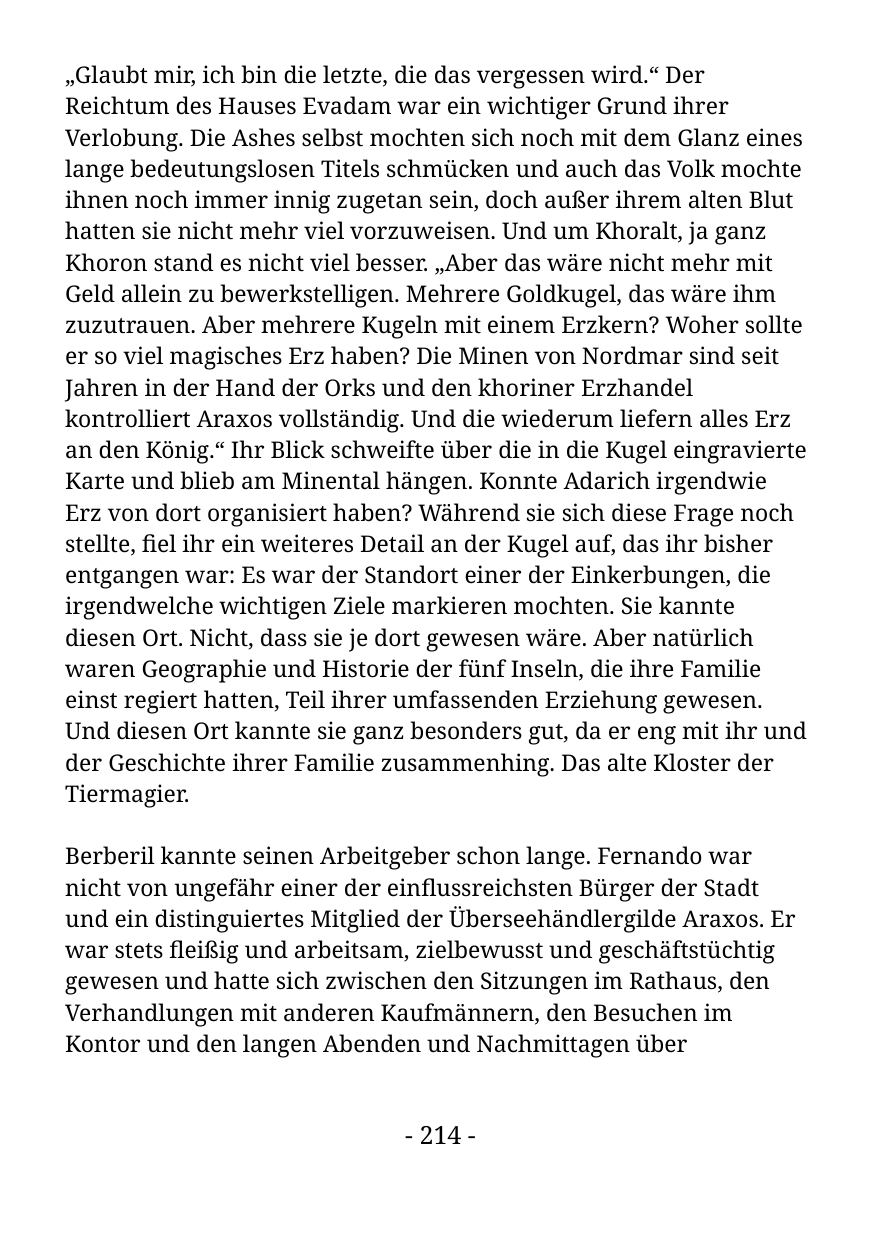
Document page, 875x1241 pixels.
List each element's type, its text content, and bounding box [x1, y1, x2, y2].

text „Glaubt mir, ich bin die letzte, die das vergessen wird.“ Der Reichtum des Hauses Evadam war ein wichtiger Grund ihrer Verlobung. Die Ashes selbst mochten sich noch mit dem Glanz eines lange bedeutungslosen Titels schmücken und auch das Volk mochte ihnen noch immer innig zugetan sein, doch außer ihrem alten Blut hatten sie nicht mehr viel vorzuweisen. Und um Khoralt, ja ganz Khoron stand es nicht viel besser. „Aber das wäre nicht mehr mit Geld allein zu bewerkstelligen. Mehrere Goldkugel, das wäre ihm zuzutrauen. Aber mehrere Kugeln mit einem Erzkern? Woher sollte er so viel magisches Erz haben? Die Minen von Nordmar sind seit Jahren in der Hand der Orks und den khoriner Erzhandel kontrolliert Araxos vollständig. Und die wiederum liefern alles Erz an den König.“ Ihr Blick schweifte über die in die Kugel eingravierte Karte und blieb am Minental hängen. Konnte Adarich irgendwie Erz von dort organisiert haben? Während sie sich diese Frage noch stellte, fiel ihr ein weiteres Detail an der Kugel auf, das ihr bisher entgangen war: Es war der Standort einer der Einkerbungen, die irgendwelche wichtigen Ziele markieren mochten. Sie kannte diesen Ort. Nicht, dass sie je dort gewesen wäre. Aber natürlich waren Geographie und Historie der fünf Inseln, die ihre Familie einst regiert hatten, Teil ihrer umfassenden Erziehung gewesen. Und diesen Ort kannte sie ganz besonders gut, da er eng mit ihr und der Geschichte ihrer Familie zusammenhing. Das alte Kloster der Tiermagier. Berberil kannte seinen Arbeitgeber schon lange. Fernando war nicht von ungefähr einer der einflussreichsten Bürger der Stadt und ein distinguiertes Mitglied der Überseehändlergilde Araxos. Er war stets fleißig und arbeitsam, zielbewusst und geschäftstüchtig gewesen und hatte sich zwischen den Sitzungen im Rathaus, den Verhandlungen mit anderen Kaufmännern, den Besuchen im Kontor und den langen Abenden und Nachmittagen über [65, 59, 809, 1059]
